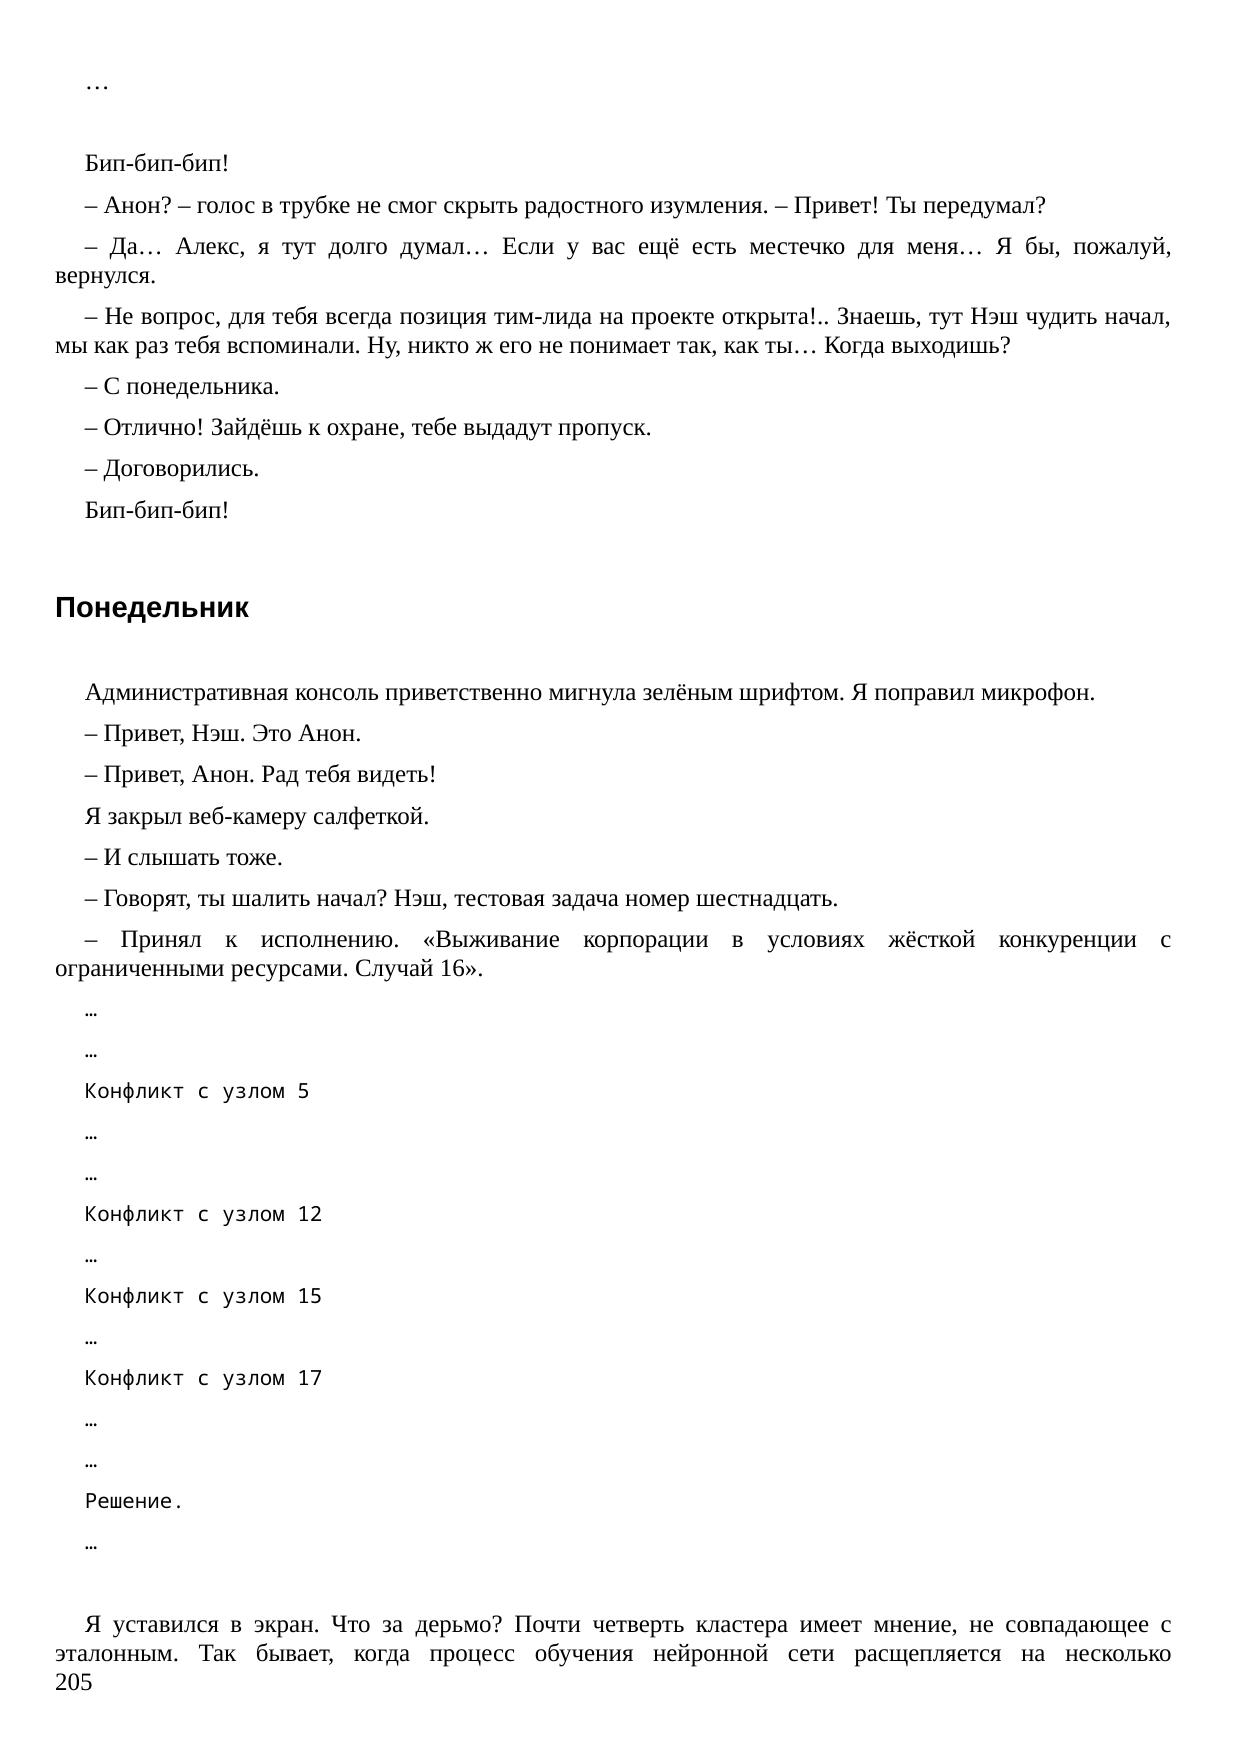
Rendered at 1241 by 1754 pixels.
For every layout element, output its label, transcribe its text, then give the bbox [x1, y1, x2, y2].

subtitle Понедельник [55, 590, 1173, 623]
text – Принял к исполнению. «Выживание корпорации в условиях жёсткой конкуренции с ограниченными ресурсами. Случай 16». [55, 924, 1173, 982]
text – Привет, Анон. Рад тебя видеть! [55, 759, 1173, 788]
text – Не вопрос, для тебя всегда позиция тим-лида на проекте открыта!.. Знаешь, тут Нэш чудить начал, мы как раз тебя вспоминали. Ну, никто ж его не понимает так, как ты… Когда выходишь? [55, 301, 1173, 358]
text … [55, 1240, 1173, 1269]
text Я уставился в экран. Что за дерьмо? Почти четверть кластера имеет мнение, не совпадающее с эталонным. Так бывает, когда процесс обучения нейронной сети расщепляется на несколько [55, 1609, 1173, 1666]
text … [55, 1117, 1173, 1146]
text – Договорились. [55, 453, 1173, 482]
text Конфликт с узлом 15 [55, 1281, 1173, 1309]
text – И слышать тоже. [55, 842, 1173, 871]
text … [55, 66, 1173, 95]
text … [55, 1322, 1173, 1351]
text – Отлично! Зайдёшь к охране, тебе выдадут пропуск. [55, 412, 1173, 441]
text … [55, 1158, 1173, 1187]
text Бип-бип-бип! [55, 148, 1173, 177]
text Я закрыл веб-камеру салфеткой. [55, 801, 1173, 829]
text – Анон? – голос в трубке не смог скрыть радостного изумления. – Привет! Ты передумал? [55, 190, 1173, 218]
text Бип-бип-бип! [55, 495, 1173, 523]
text – Привет, Нэш. Это Анон. [55, 718, 1173, 747]
text Конфликт с узлом 17 [55, 1363, 1173, 1391]
text … [55, 1445, 1173, 1473]
text Конфликт с узлом 5 [55, 1076, 1173, 1105]
text – С понедельника. [55, 371, 1173, 400]
text – Говорят, ты шалить начал? Нэш, тестовая задача номер шестнадцать. [55, 883, 1173, 912]
text – Да… Алекс, я тут долго думал… Если у вас ещё есть местечко для меня… Я бы, пожалуй, вернулся. [55, 231, 1173, 288]
text … [55, 994, 1173, 1023]
text … [55, 1404, 1173, 1432]
text … [55, 1527, 1173, 1555]
text Решение. [55, 1486, 1173, 1514]
text … [55, 1036, 1173, 1064]
text Административная консоль приветственно мигнула зелёным шрифтом. Я поправил микрофон. [55, 677, 1173, 706]
text Конфликт с узлом 12 [55, 1199, 1173, 1228]
